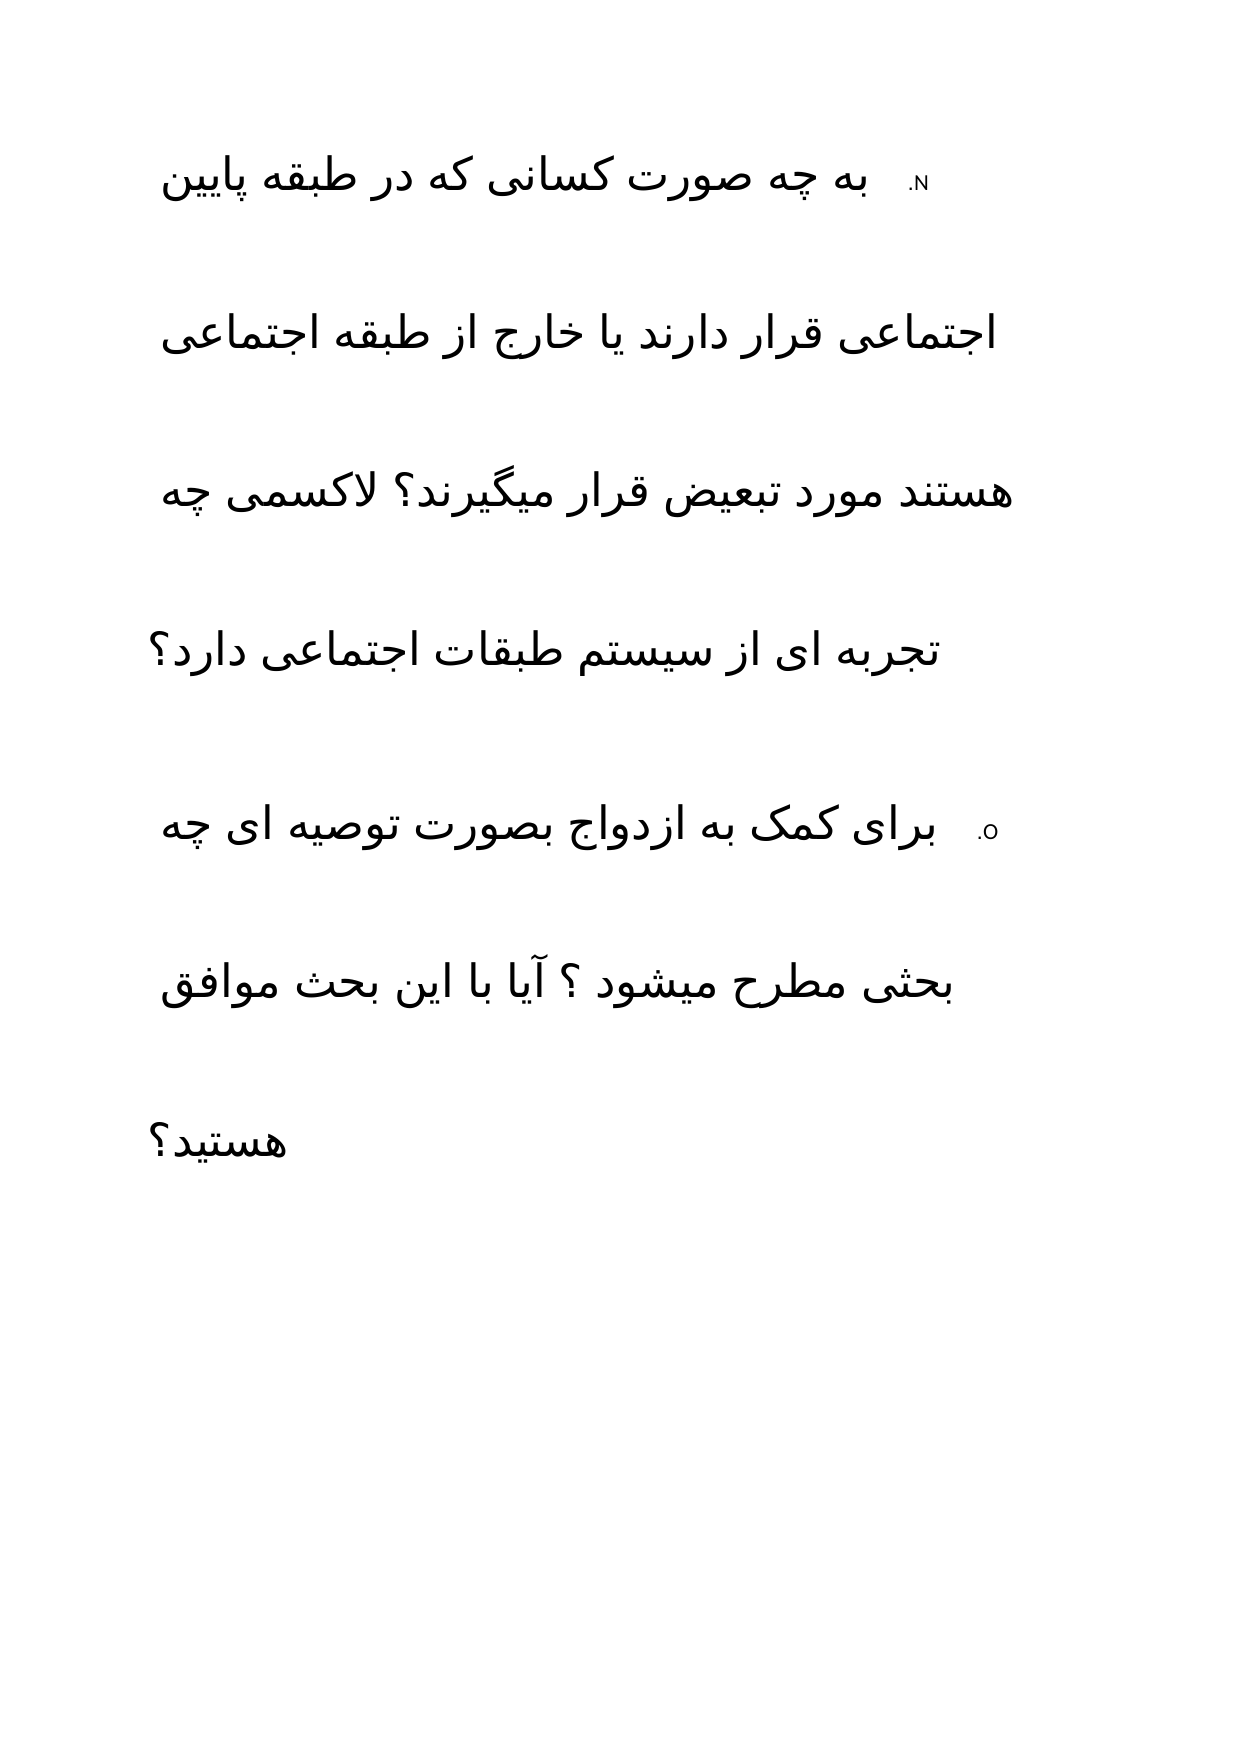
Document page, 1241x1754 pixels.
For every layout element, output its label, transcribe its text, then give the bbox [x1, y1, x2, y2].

list به چه صورت کسانی که در طبقه پایین اجتماعی قرار دارند یا خارج از طبقه اجتماعی هستند مورد تبعیض قرار میگیرند؟ لاکسمی چه تجربه ای از سیستم طبقات اجتماعی دارد؟ [148, 148, 1055, 675]
list برای کمک به ازدواج بصورت توصیه ای چه بحثی مطرح میشود ؟ آیا با این بحث موافق هستید؟ [148, 797, 1055, 1166]
